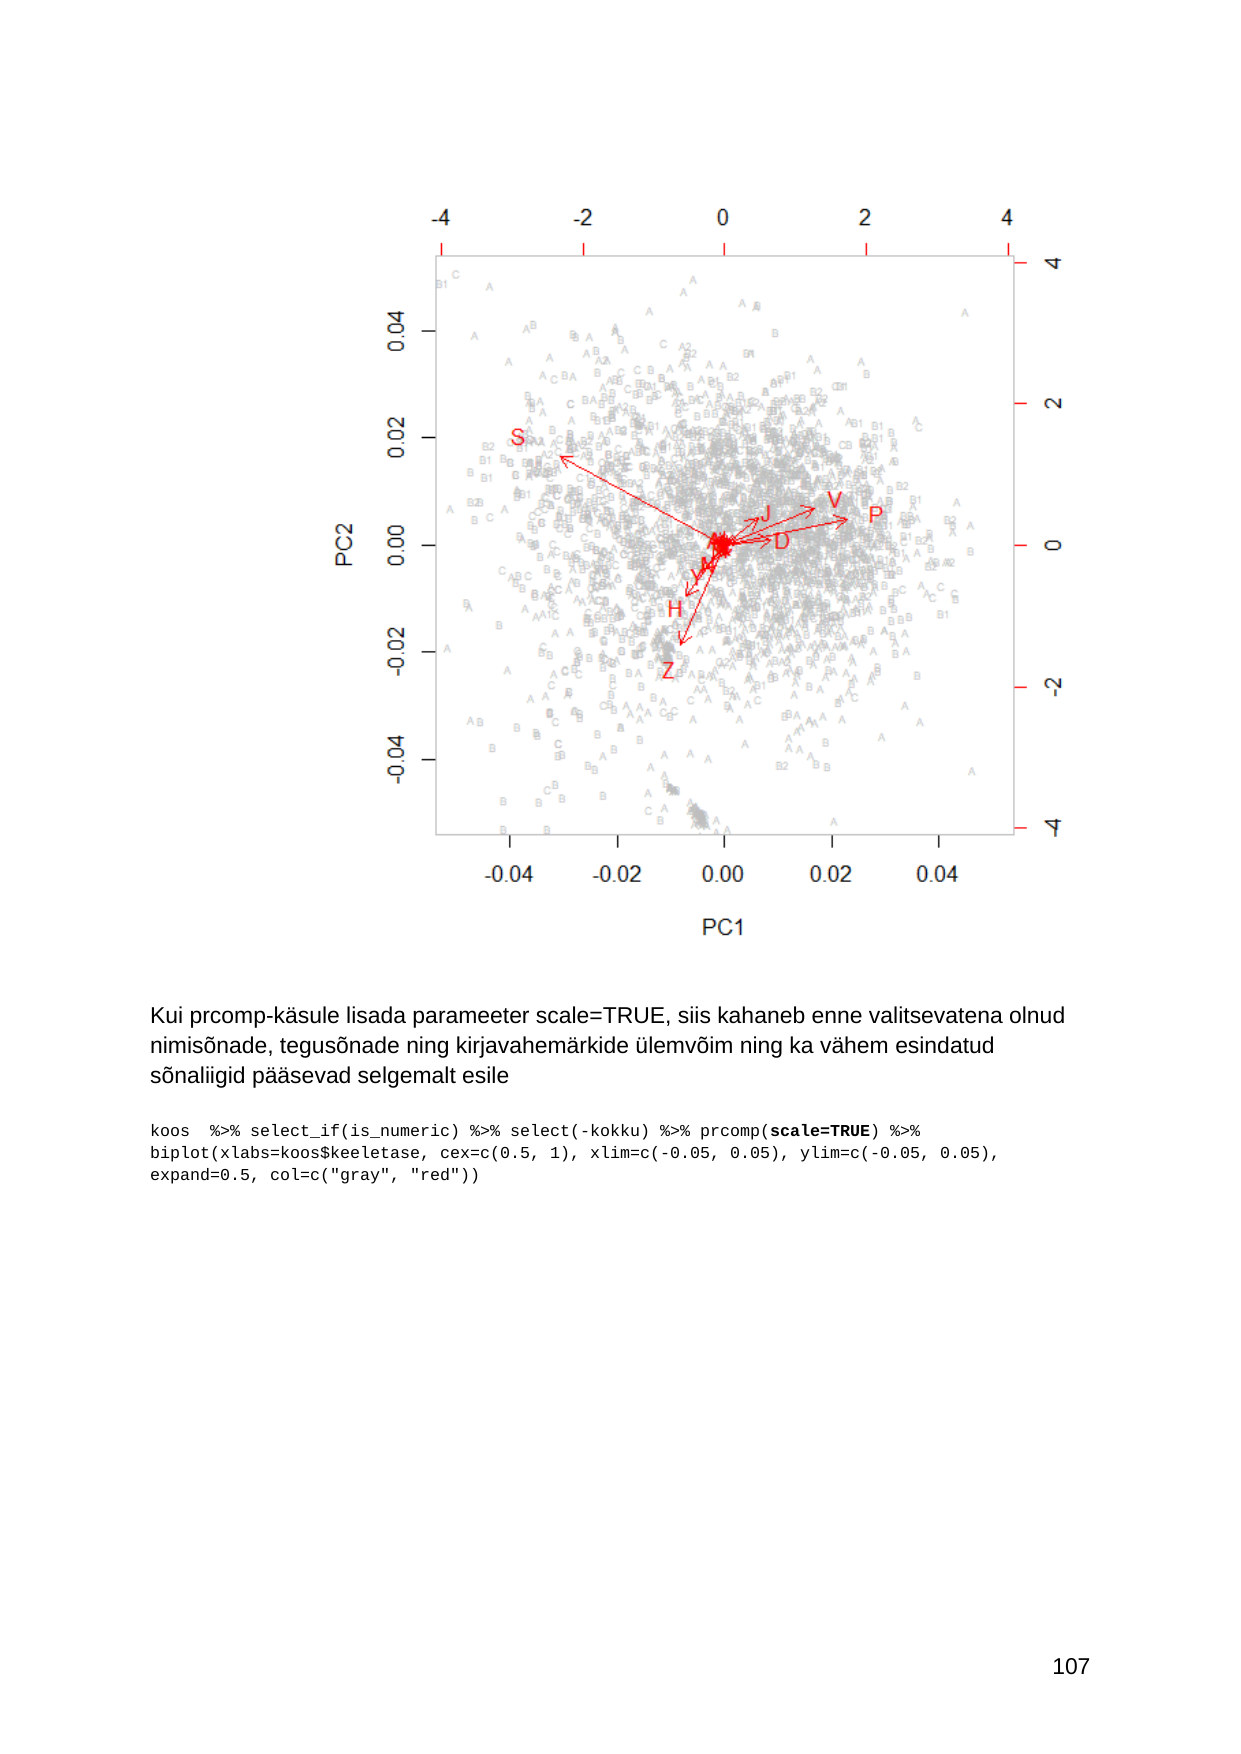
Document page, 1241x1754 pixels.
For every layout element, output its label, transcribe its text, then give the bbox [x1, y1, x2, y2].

text koos %>% select_if(is_numeric) %>% select(-kokku) %>% prcomp(scale=TRUE) %>% biplot(xlabs=koos$keeletase, cex=c(0.5, 1), xlim=c(-0.05, 0.05), ylim=c(-0.05, 0.05), expand=0.5, col=c("gray", "red")) [150, 1123, 1090, 1185]
text Kui prcomp-käsule lisada parameeter scale=TRUE, siis kahaneb enne valitsevatena olnud nimisõnade, tegusõnade ning kirjavahemärkide ülemvõim ning ka vähem esindatud sõnaliigid pääsevad selgemalt esile [150, 1002, 1090, 1089]
picture [150, 150, 1241, 968]
